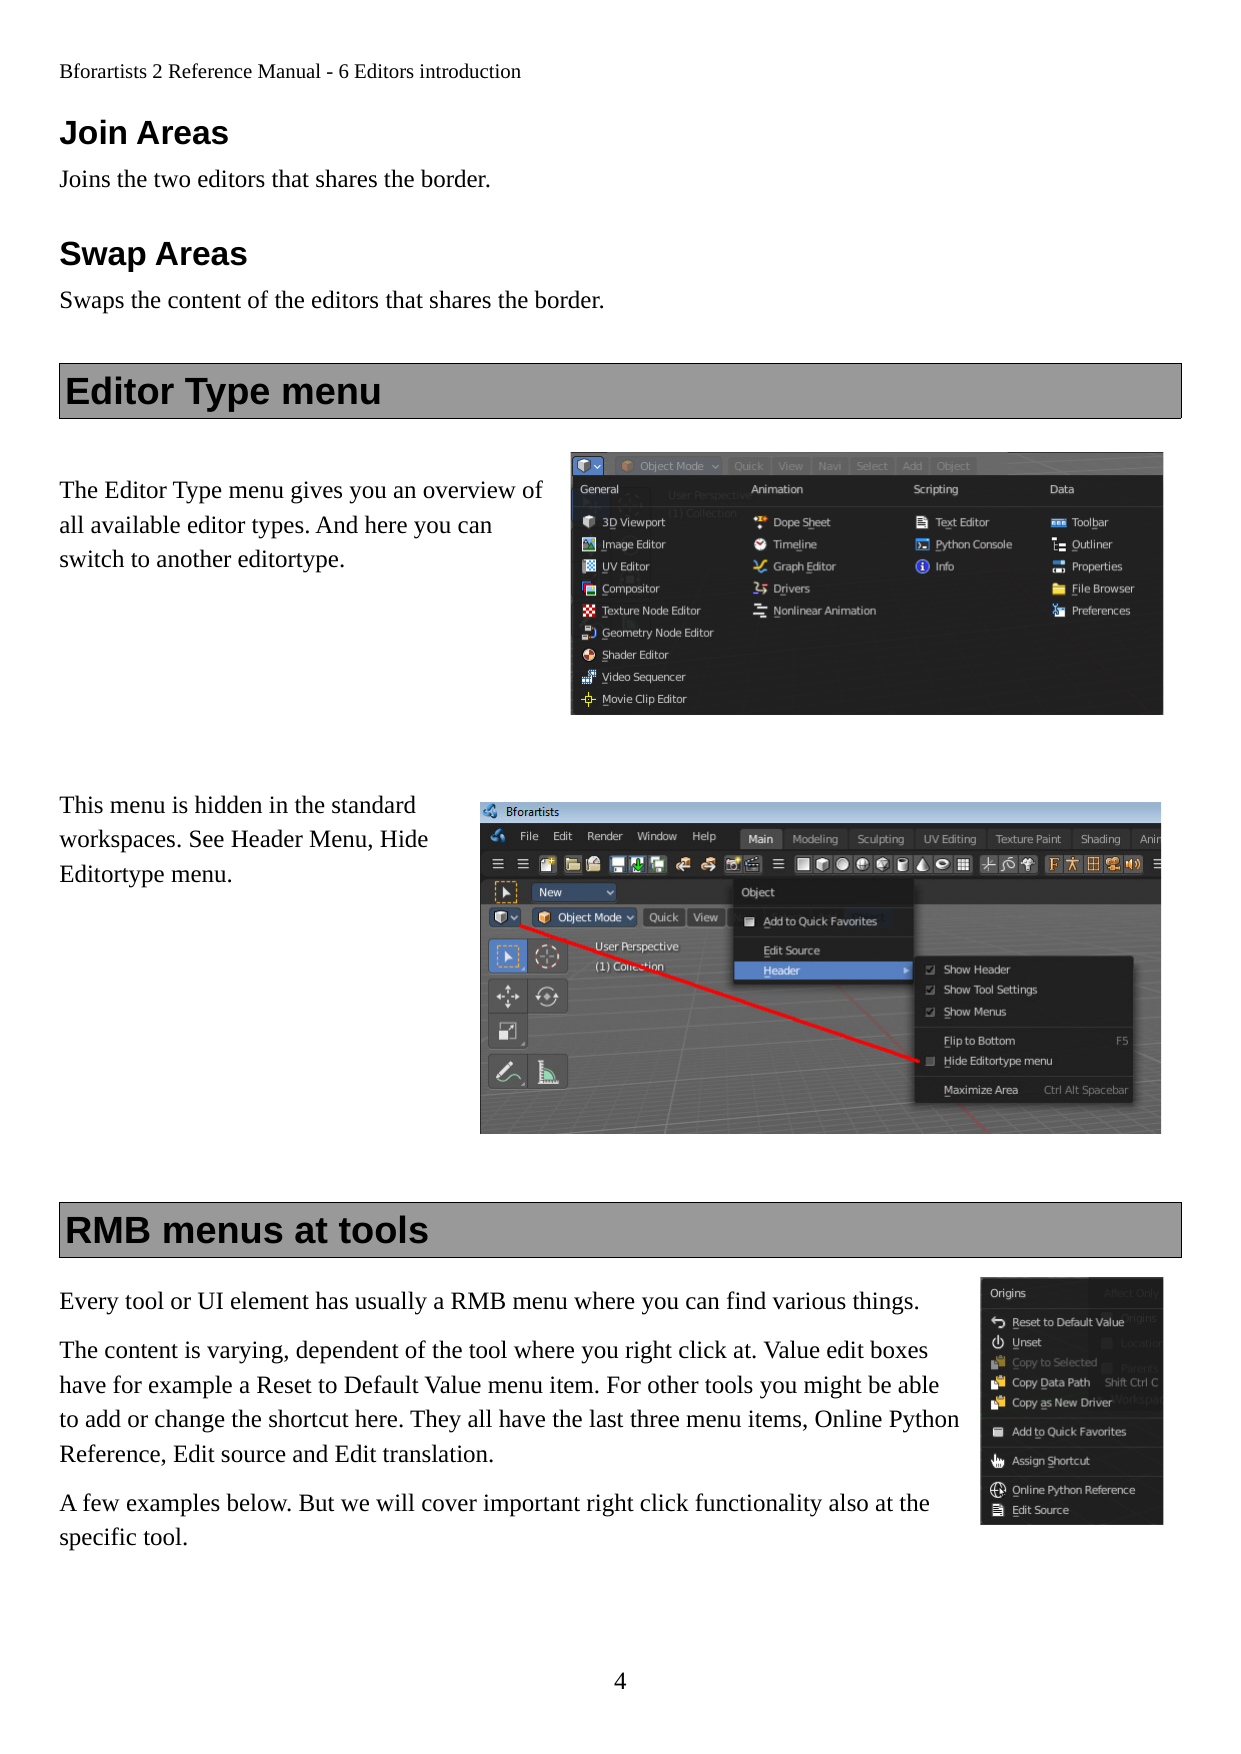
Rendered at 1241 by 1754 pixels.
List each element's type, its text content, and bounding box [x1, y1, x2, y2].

picture [570, 452, 1164, 715]
picture [480, 802, 1162, 1134]
text Joins the two editors that shares the border. [59, 164, 1181, 192]
text This menu is hidden in the standard workspaces. See Header Menu, Hide Editortype menu. [59, 790, 1181, 887]
text A few examples below. But we will cover important right click functionality also at the specific tool. [59, 1488, 1181, 1551]
subtitle Join Areas [59, 113, 1181, 151]
text The content is varying, dependent of the tool where you right click at. Value edit boxes have for example a Reset to Default Value menu item. For other tools you might be able to add or change the shortcut here. They all have the last three menu items, Online Python Reference, Edit source and Edit translation. [59, 1335, 980, 1467]
subtitle Swap Areas [59, 234, 1181, 272]
picture [980, 1277, 1164, 1525]
text The Editor Type menu gives you an overview of all available editor types. And here you can switch to another editortype. [59, 475, 570, 573]
text Every tool or UI element has usually a RMB menu where you can find various things. [59, 1286, 980, 1315]
table_header RMB menus at tools [60, 1203, 1181, 1257]
table_header Editor Type menu [60, 364, 1181, 418]
text Swaps the content of the editors that shares the border. [59, 285, 1181, 313]
